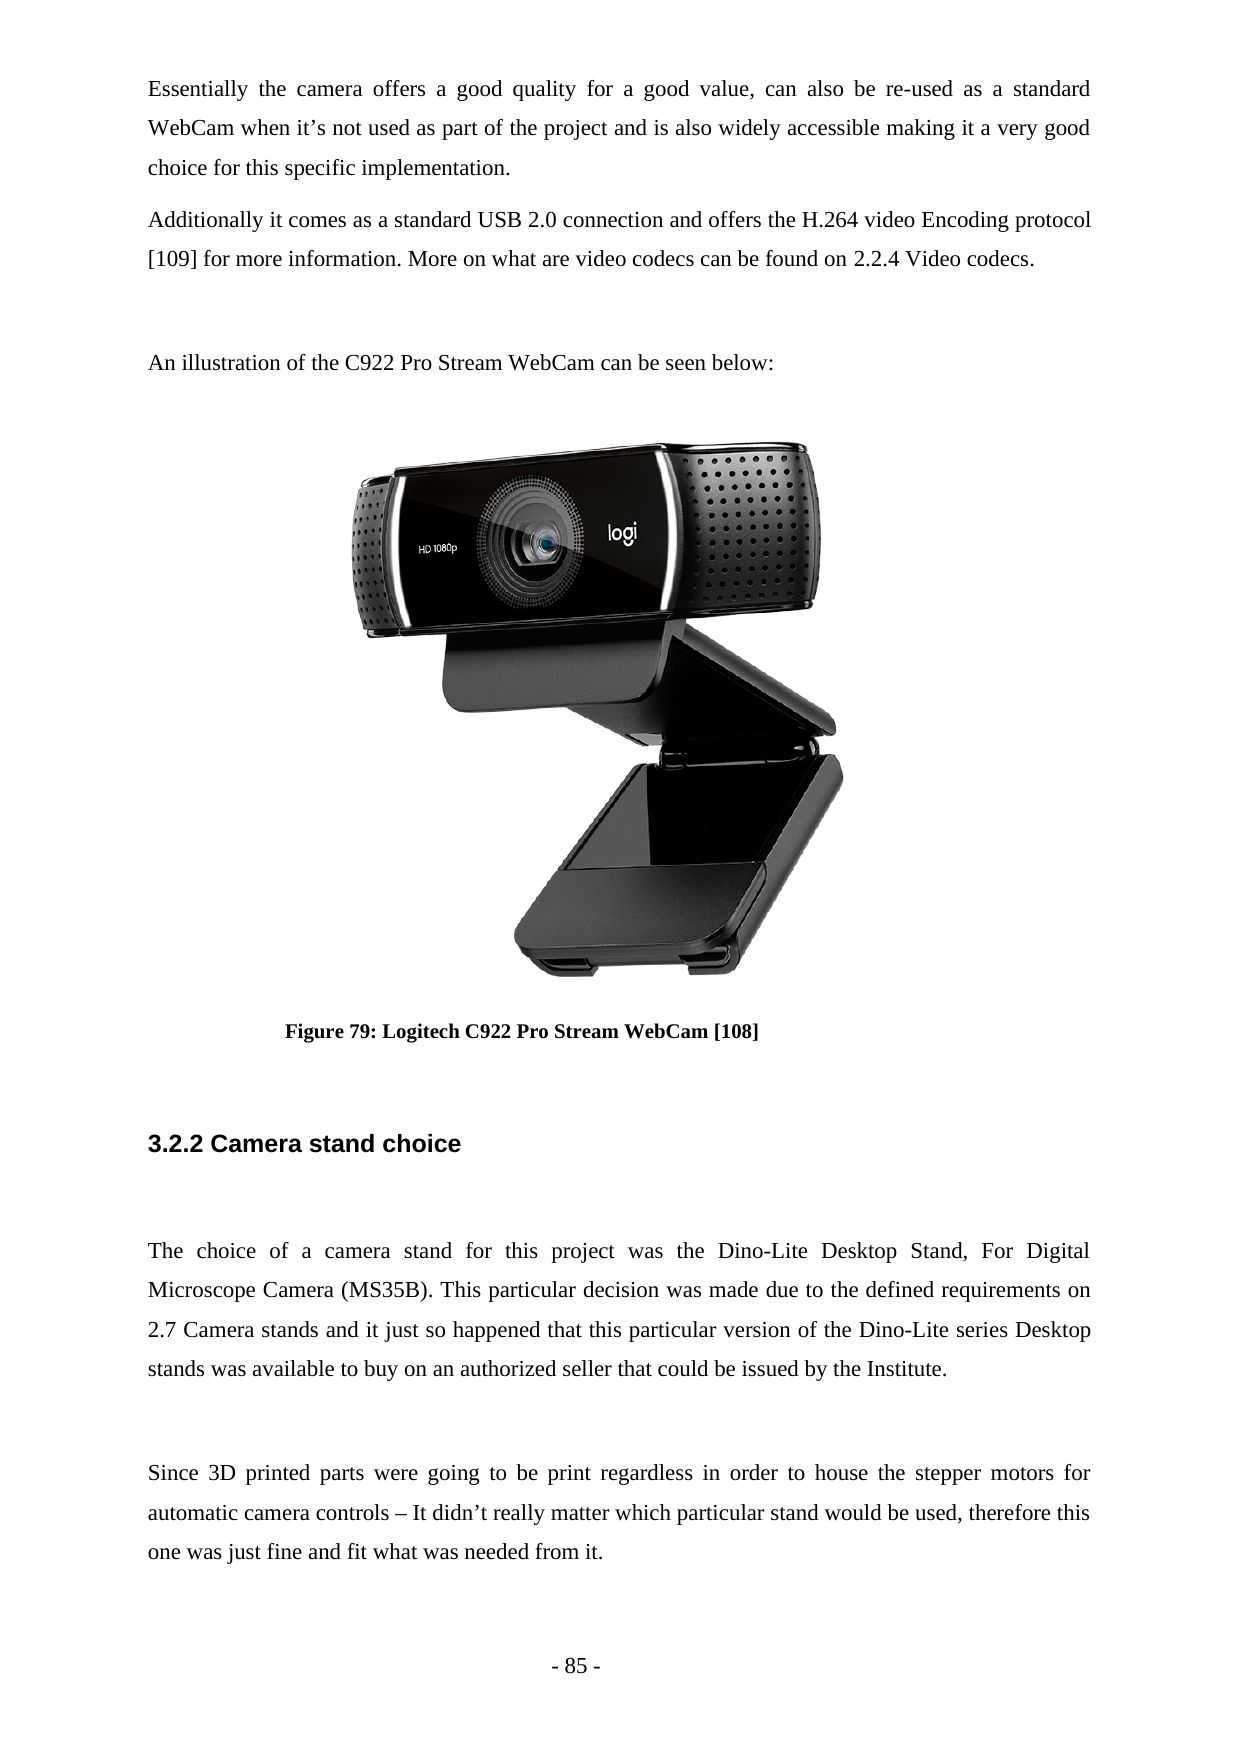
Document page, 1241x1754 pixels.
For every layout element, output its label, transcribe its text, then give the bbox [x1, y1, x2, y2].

text Since 3D printed parts were going to be print regardless in order to house the stepper motors for automatic camera controls – It didn’t really matter which particular stand would be used, therefore this one was just fine and fit what was needed from it. [148, 1459, 1092, 1564]
text An illustration of the C922 Pro Stream WebCam can be seen below: [148, 349, 1092, 376]
picture [284, 415, 956, 991]
text Additionally it comes as a standard USB 2.0 connection and offers the H.264 video Encoding protocol [109] for more information. More on what are video codecs can be found on 2.2.4 Video codecs. [148, 206, 1092, 272]
subtitle 3.2.2 Camera stand choice [148, 1129, 1092, 1158]
text Figure 79: Logitech C922 Pro Stream WebCam [108] [285, 991, 955, 1043]
text Essentially the camera offers a good quality for a good value, can also be re-used as a standard WebCam when it’s not used as part of the project and is also widely accessible making it a very good choice for this specific implementation. [148, 75, 1092, 180]
text The choice of a camera stand for this project was the Dino-Lite Desktop Stand, For Digital Microscope Camera (MS35B). This particular decision was made due to the defined requirements on 2.7 Camera stands and it just so happened that this particular version of the Dino-Lite series Desktop stands was available to buy on an authorized seller that could be issued by the Institute. [148, 1237, 1092, 1381]
